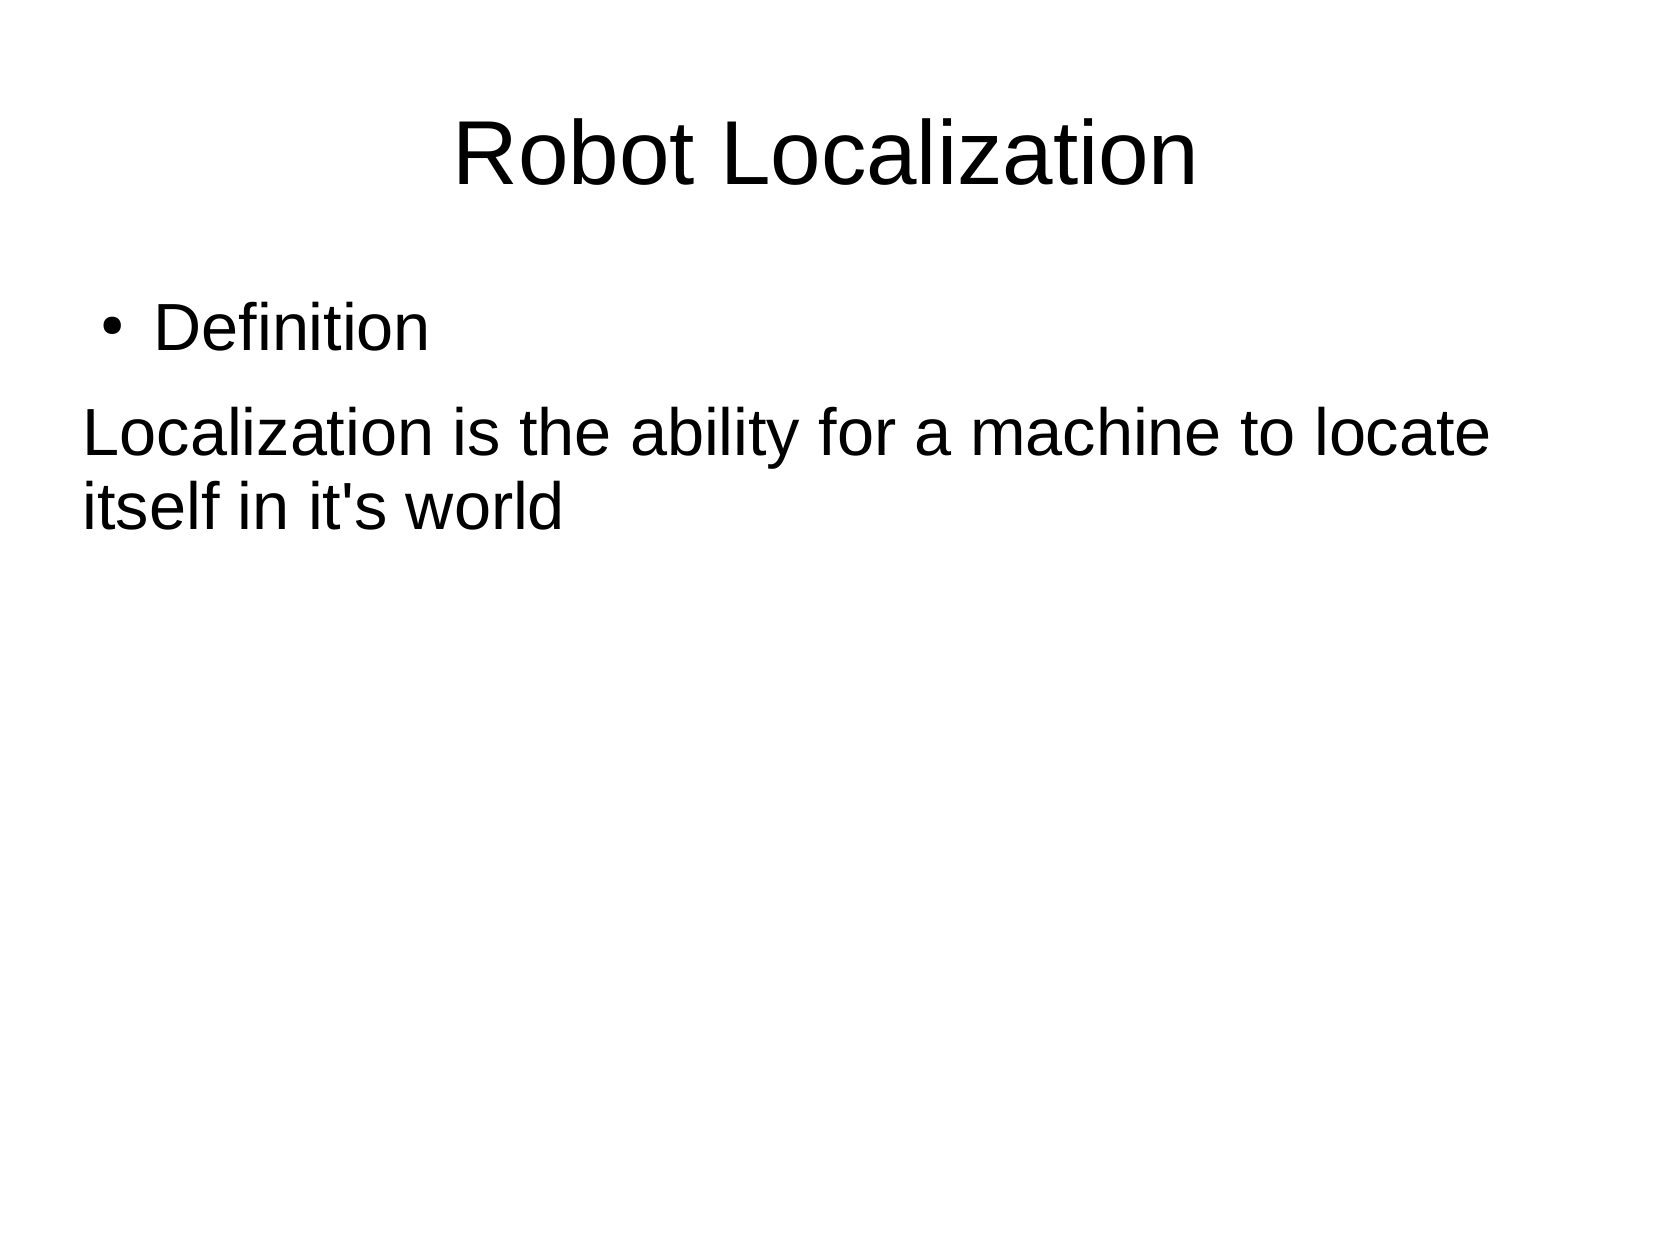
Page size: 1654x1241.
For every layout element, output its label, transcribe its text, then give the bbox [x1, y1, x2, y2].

list Definition Localization is the ability for a machine to locate itself in it's world [82, 290, 1571, 1010]
title Robot Localization [82, 49, 1571, 257]
